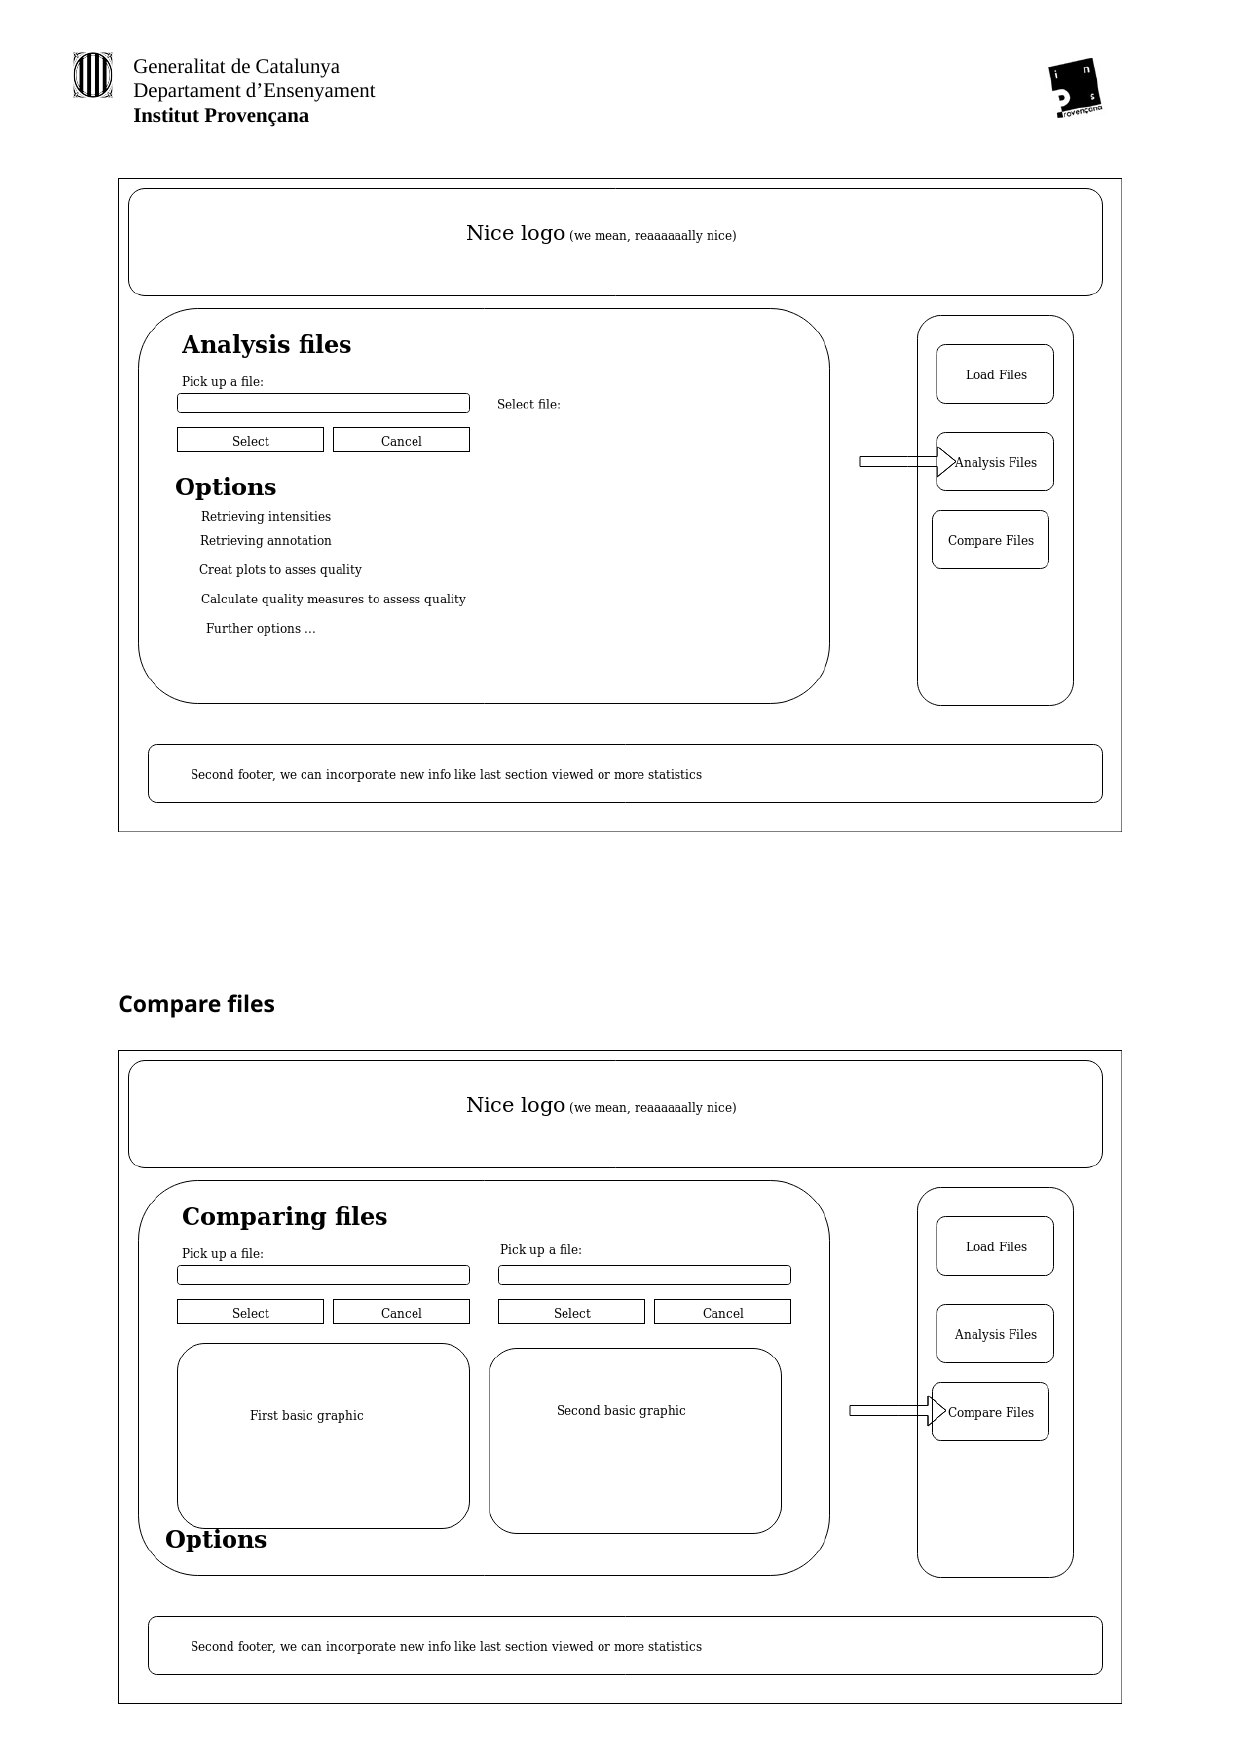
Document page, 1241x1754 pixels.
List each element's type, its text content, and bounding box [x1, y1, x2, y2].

picture [118, 1050, 1122, 1703]
picture [73, 52, 113, 98]
text Compare files [118, 988, 1122, 1019]
picture [1031, 58, 1118, 118]
picture [118, 178, 1122, 832]
